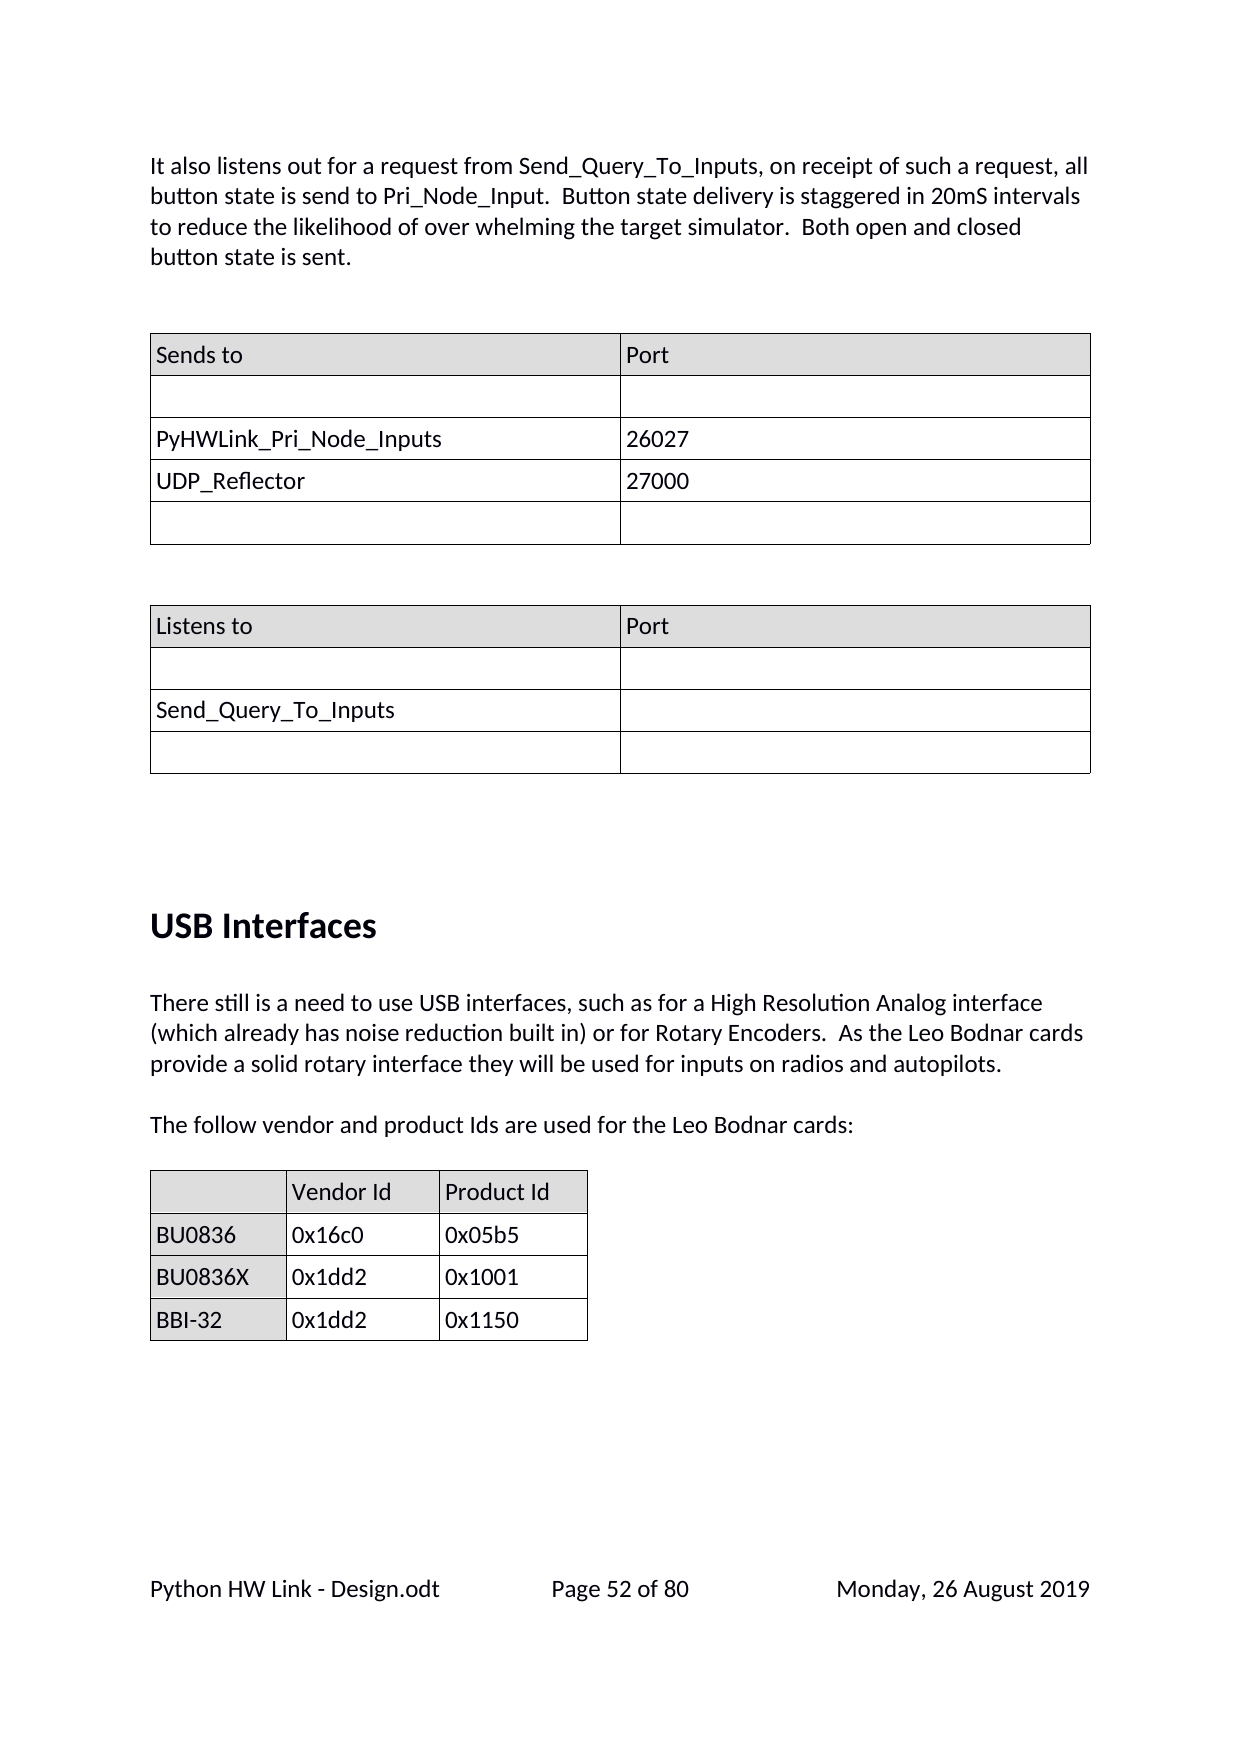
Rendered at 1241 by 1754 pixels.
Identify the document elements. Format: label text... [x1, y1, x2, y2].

table_cell [621, 690, 1090, 731]
table_cell [621, 502, 1090, 543]
table_cell 0x1001 [440, 1256, 587, 1297]
table_header Listens to [151, 606, 620, 647]
subtitle USB Interfaces [150, 902, 1090, 948]
table_header Vendor Id [287, 1171, 439, 1212]
table_cell 0x16c0 [287, 1214, 439, 1255]
table_cell 0x1150 [440, 1299, 587, 1340]
table_header Port [621, 334, 1090, 375]
table_cell [151, 502, 620, 543]
table_header Sends to [151, 334, 620, 375]
table_cell [151, 732, 620, 773]
table_cell 0x1dd2 [287, 1256, 439, 1297]
table_cell [151, 376, 620, 417]
table_header [151, 1171, 286, 1212]
table_cell 27000 [621, 460, 1090, 501]
table_cell 0x1dd2 [287, 1299, 439, 1340]
table_cell [621, 732, 1090, 773]
table_cell [621, 376, 1090, 417]
text There still is a need to use USB interfaces, such as for a High Resolution Analog interface (which already has noise reduction built in) or for Rotary Encoders. As the Leo Bodnar cards provide a solid rotary interface they will be used for inputs on radios and autopilots. [150, 987, 1090, 1078]
text The follow vendor and product Ids are used for the Leo Bodnar cards: [150, 1109, 1090, 1139]
text It also listens out for a request from Send_Query_To_Inputs, on receipt of such a request, all button state is send to Pri_Node_Input. Button state delivery is staggered in 20mS intervals to reduce the likelihood of over whelming the target simulator. Both open and closed button state is sent. [150, 150, 1090, 272]
table_cell [621, 648, 1090, 689]
table_header Product Id [440, 1171, 587, 1212]
table_header Port [621, 606, 1090, 647]
table_cell BU0836X [151, 1256, 286, 1297]
table_cell Send_Query_To_Inputs [151, 690, 620, 731]
table_cell PyHWLink_Pri_Node_Inputs [151, 418, 620, 459]
table_cell [151, 648, 620, 689]
table_cell UDP_Reflector [151, 460, 620, 501]
table_cell BBI-32 [151, 1299, 286, 1340]
table_cell BU0836 [151, 1214, 286, 1255]
table_cell 0x05b5 [440, 1214, 587, 1255]
table_cell 26027 [621, 418, 1090, 459]
